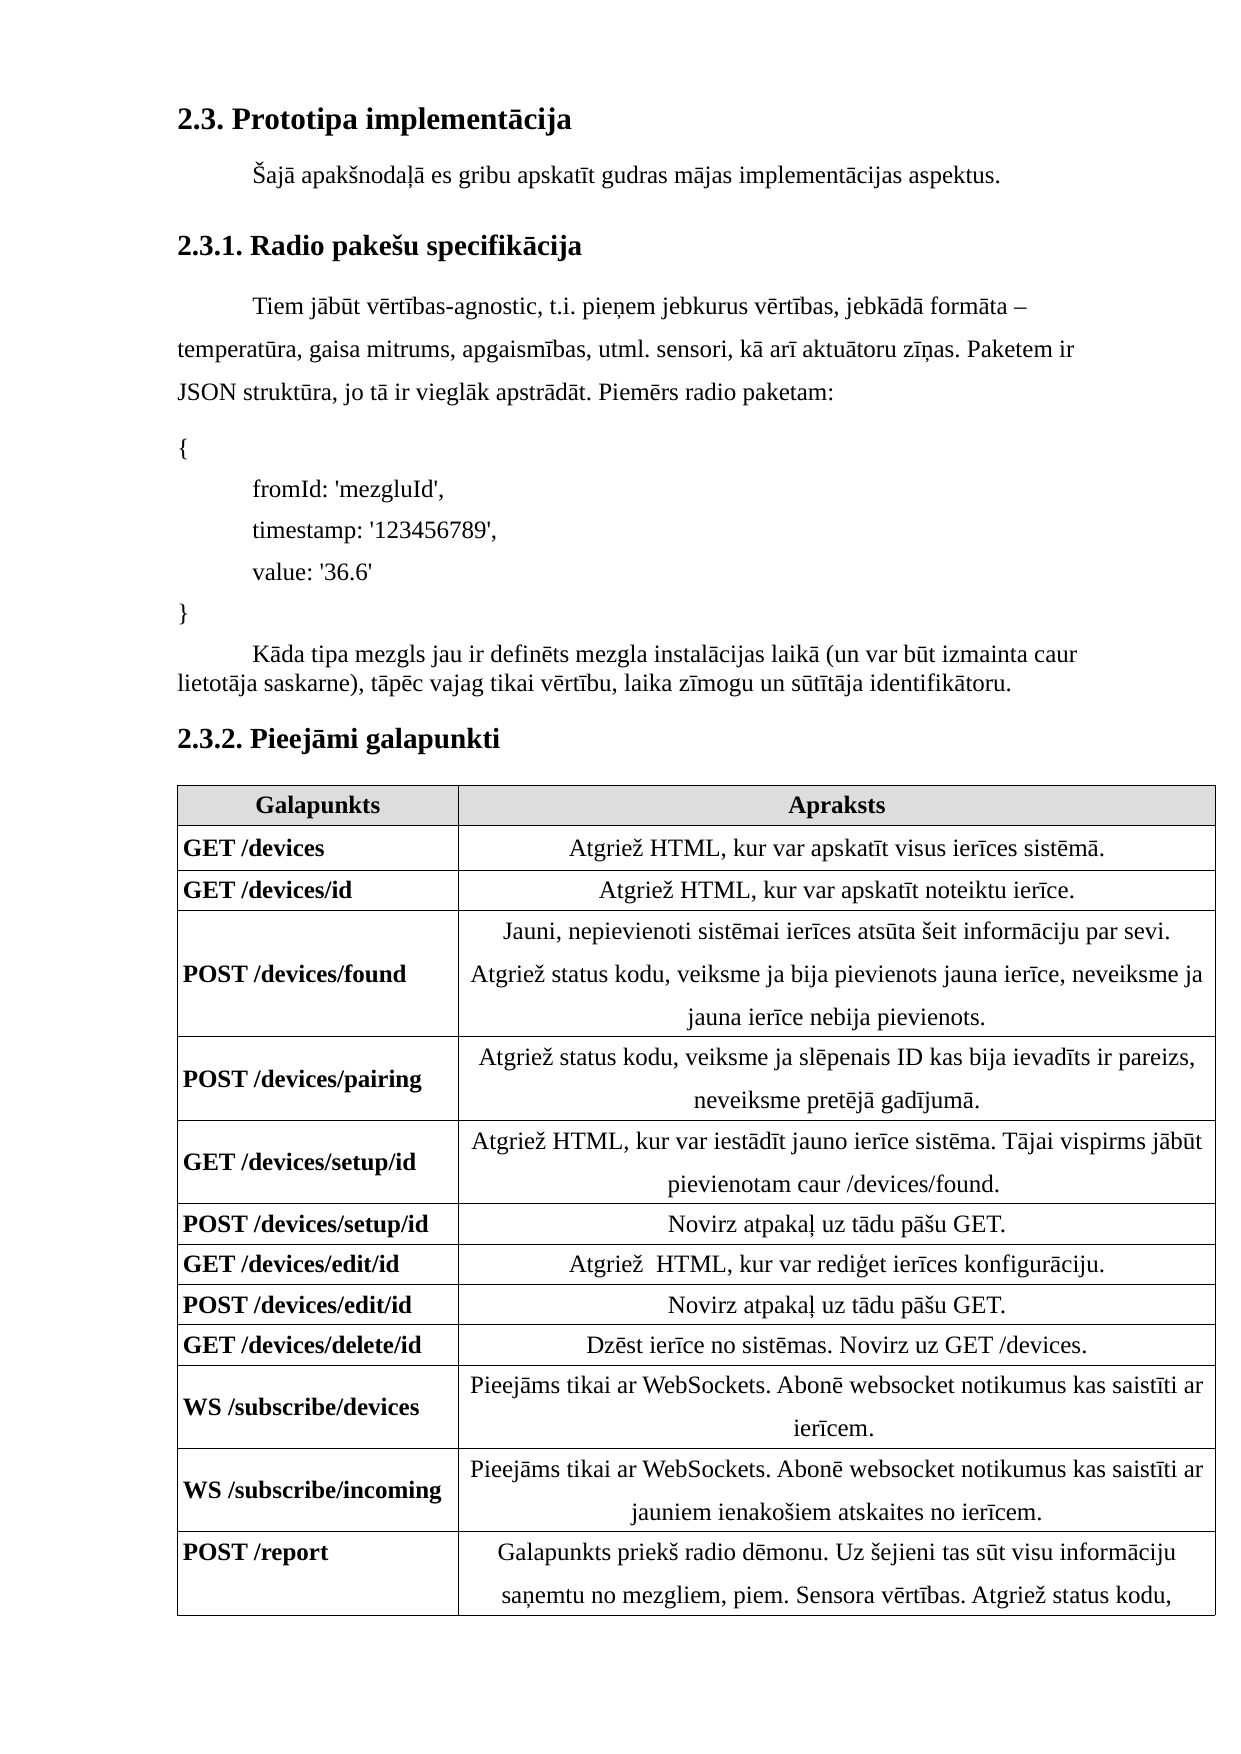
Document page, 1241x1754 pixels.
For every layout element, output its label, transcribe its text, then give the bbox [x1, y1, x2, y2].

table_cell POST /devices/edit/id [178, 1285, 458, 1324]
table_cell Atgriež status kodu, veiksme ja slēpenais ID kas bija ievadīts ir pareizs, neveiksme pretējā gadījumā. [459, 1037, 1215, 1120]
table_header Apraksts [459, 786, 1215, 825]
table_cell GET /devices/edit/id [178, 1245, 458, 1284]
table_cell Atgriež HTML, kur var rediģet ierīces konfigurāciju. [459, 1245, 1215, 1284]
table_cell GET /devices [178, 826, 458, 869]
table_cell Galapunkts priekš radio dēmonu. Uz šejieni tas sūt visu informāciju saņemtu no mezgliem, piem. Sensora vērtības. Atgriež status kodu, [459, 1532, 1215, 1615]
table_cell POST /report [178, 1532, 458, 1615]
subtitle 2.3.2. Pieejāmi galapunkti [177, 722, 1122, 755]
table_cell Atgriež HTML, kur var iestādīt jauno ierīce sistēma. Tājai vispirms jābūt pievienotam caur /devices/found. [459, 1121, 1215, 1203]
table_cell POST /devices/pairing [178, 1037, 458, 1120]
table_cell POST /devices/found [178, 911, 458, 1036]
text } [177, 598, 1122, 627]
table_cell Dzēst ierīce no sistēmas. Novirz uz GET /devices. [459, 1325, 1215, 1364]
table_cell WS /subscribe/incoming [178, 1449, 458, 1531]
table_cell Novirz atpakaļ uz tādu pāšu GET. [459, 1285, 1215, 1324]
table_cell GET /devices/delete/id [178, 1325, 458, 1364]
text { [177, 433, 1122, 462]
table_cell WS /subscribe/devices [178, 1366, 458, 1448]
table_cell Atgriež HTML, kur var apskatīt noteiktu ierīce. [459, 871, 1215, 910]
subtitle 2.3.1. Radio pakešu specifikācija [177, 228, 1122, 262]
table_cell Atgriež HTML, kur var apskatīt visus ierīces sistēmā. [459, 826, 1215, 869]
table_cell Pieejāms tikai ar WebSockets. Abonē websocket notikumus kas saistīti ar jauniem ienakošiem atskaites no ierīcem. [459, 1449, 1215, 1531]
text Kāda tipa mezgls jau ir definēts mezgla instalācijas laikā (un var būt izmainta caur lietotāja saskarne), tāpēc vajag tikai vērtību, laika zīmogu un sūtītāja identifikātoru. [177, 639, 1122, 697]
text timestamp: '123456789', [177, 515, 1122, 544]
table_cell Jauni, nepievienoti sistēmai ierīces atsūta šeit informāciju par sevi. Atgriež status kodu, veiksme ja bija pievienots jauna ierīce, neveiksme ja jauna ierīce nebija pievienots. [459, 911, 1215, 1036]
table_cell POST /devices/setup/id [178, 1204, 458, 1244]
table_cell Pieejāms tikai ar WebSockets. Abonē websocket notikumus kas saistīti ar ierīcem. [459, 1366, 1215, 1448]
table_cell Novirz atpakaļ uz tādu pāšu GET. [459, 1204, 1215, 1244]
text Tiem jābūt vērtības-agnostic, t.i. pieņem jebkurus vērtības, jebkādā formāta – temperatūra, gaisa mitrums, apgaismības, utml. sensori, kā arī aktuātoru zīņas. Paketem ir JSON struktūra, jo tā ir vieglāk apstrādāt. Piemērs radio paketam: [177, 291, 1122, 406]
table_cell GET /devices/id [178, 871, 458, 910]
text fromId: 'mezgluId', [177, 474, 1122, 503]
text value: '36.6' [177, 557, 1122, 585]
subtitle 2.3. Prototipa implementācija [177, 100, 1122, 136]
table_header Galapunkts [178, 786, 458, 825]
table_cell GET /devices/setup/id [178, 1121, 458, 1203]
text Šajā apakšnodaļā es gribu apskatīt gudras mājas implementācijas aspektus. [177, 160, 1122, 189]
